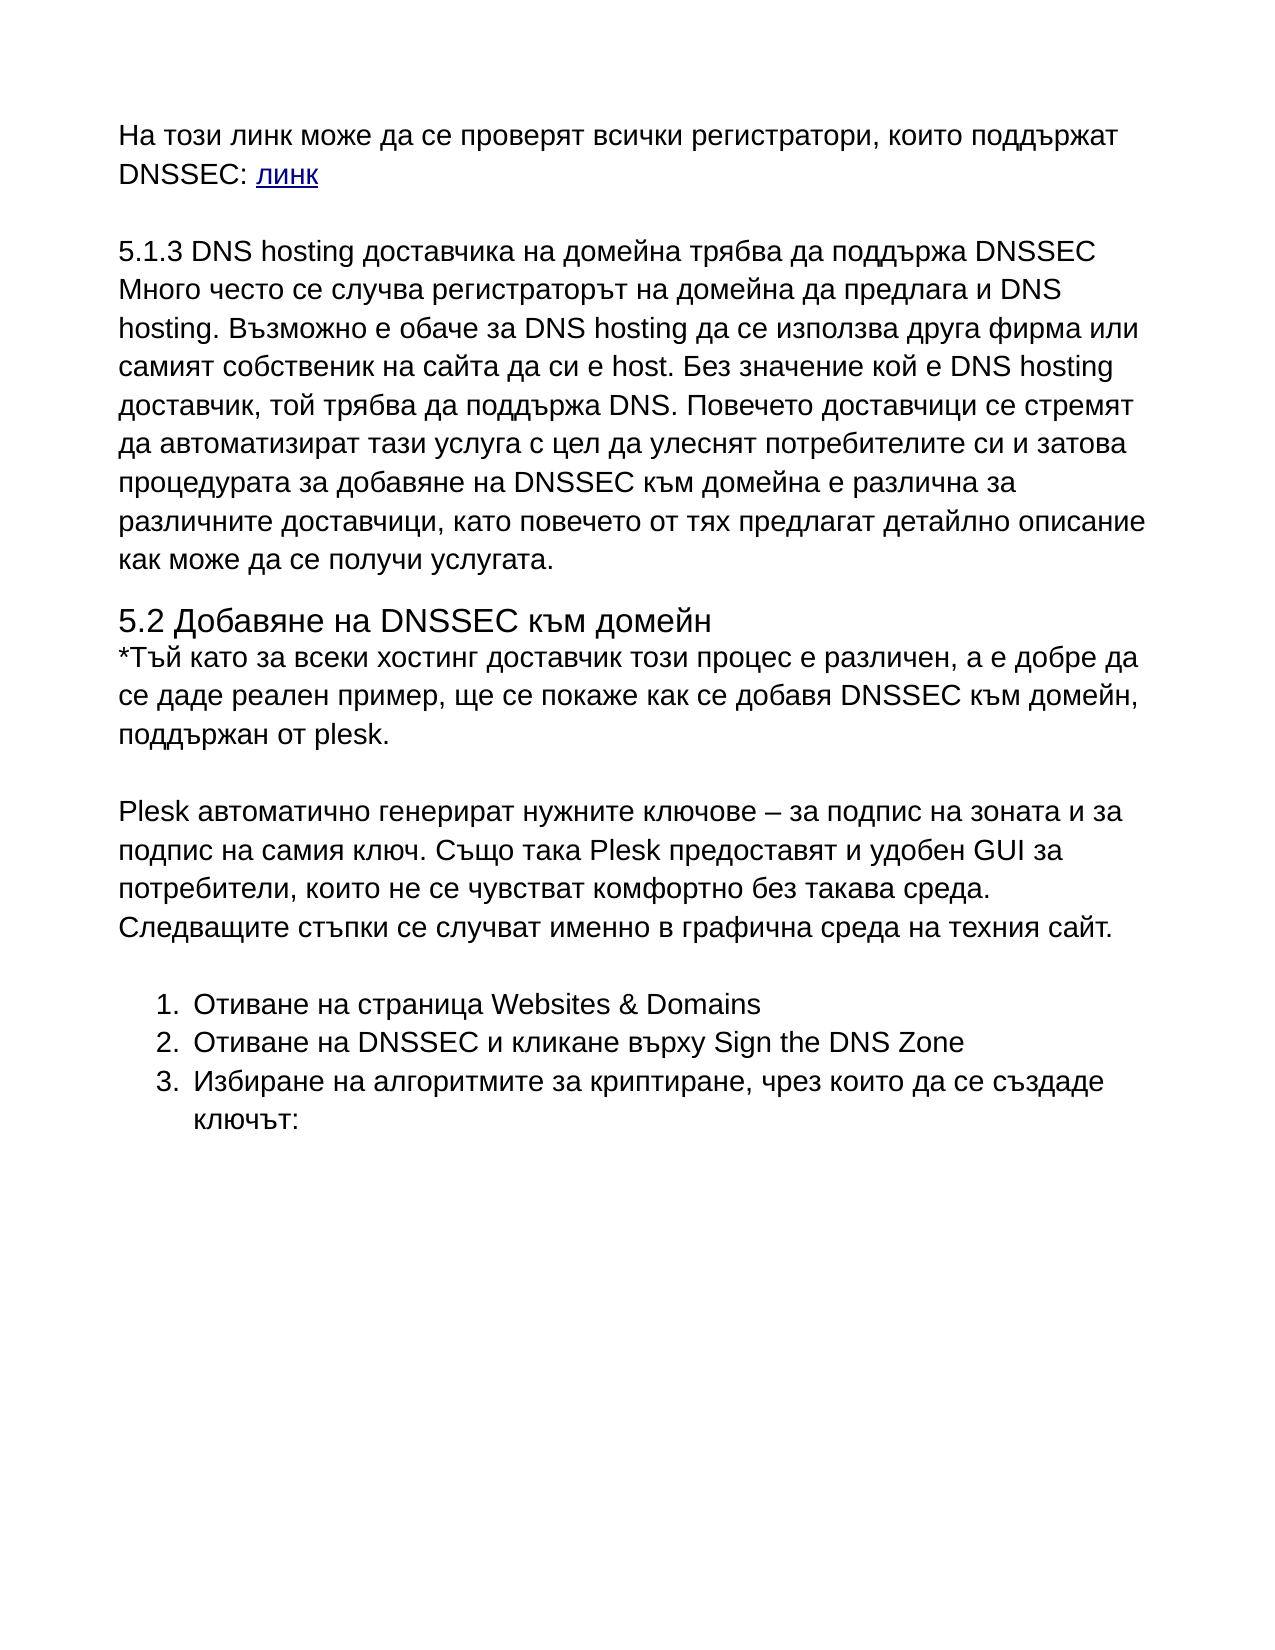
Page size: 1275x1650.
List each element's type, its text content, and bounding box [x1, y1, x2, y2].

text Plesk автоматично генерират нужните ключове – за подпис на зоната и за подпис на самия ключ. Също така Plesk предоставят и удобен GUI за потребители, които не се чувстват комфортно без такава среда. Следващите стъпки се случват именно в графична среда на техния сайт. [118, 794, 1157, 943]
list Отиване на страница Websites & Domains [156, 987, 1157, 1020]
list Отиване на DNSSEC и кликане върху Sign the DNS Zone [156, 1025, 1157, 1059]
subtitle 5.2 Добавяне на DNSSEC към домейн [118, 601, 1157, 640]
text На този линк може да се проверят всички регистратори, които поддържат DNSSEC: линк [118, 118, 1157, 190]
text 5.1.3 DNS hosting доставчика на домейна трябва да поддържа DNSSEC [118, 234, 1157, 267]
text *Тъй като за всеки хостинг доставчик този процес е различен, а е добре да се даде реален пример, ще се покаже как се добавя DNSSEC към домейн, поддържан от plesk. [118, 640, 1157, 751]
text Много често се случва регистраторът на домейна да предлага и DNS hosting. Възможно е обаче за DNS hosting да се използва друга фирма или самият собственик на сайта да си е host. Без значение кой е DNS hosting доставчик, той трябва да поддържа DNS. Повечето доставчици се стремят да автоматизират тази услуга с цел да улеснят потребителите си и затова процедурата за добавяне на DNSSEC към домейна е различна за различните доставчици, като повечето от тях предлагат детайлно описание как може да се получи услугата. [118, 272, 1157, 576]
list Избиране на алгоритмите за криптиране, чрез които да се създаде ключът: [156, 1064, 1157, 1136]
